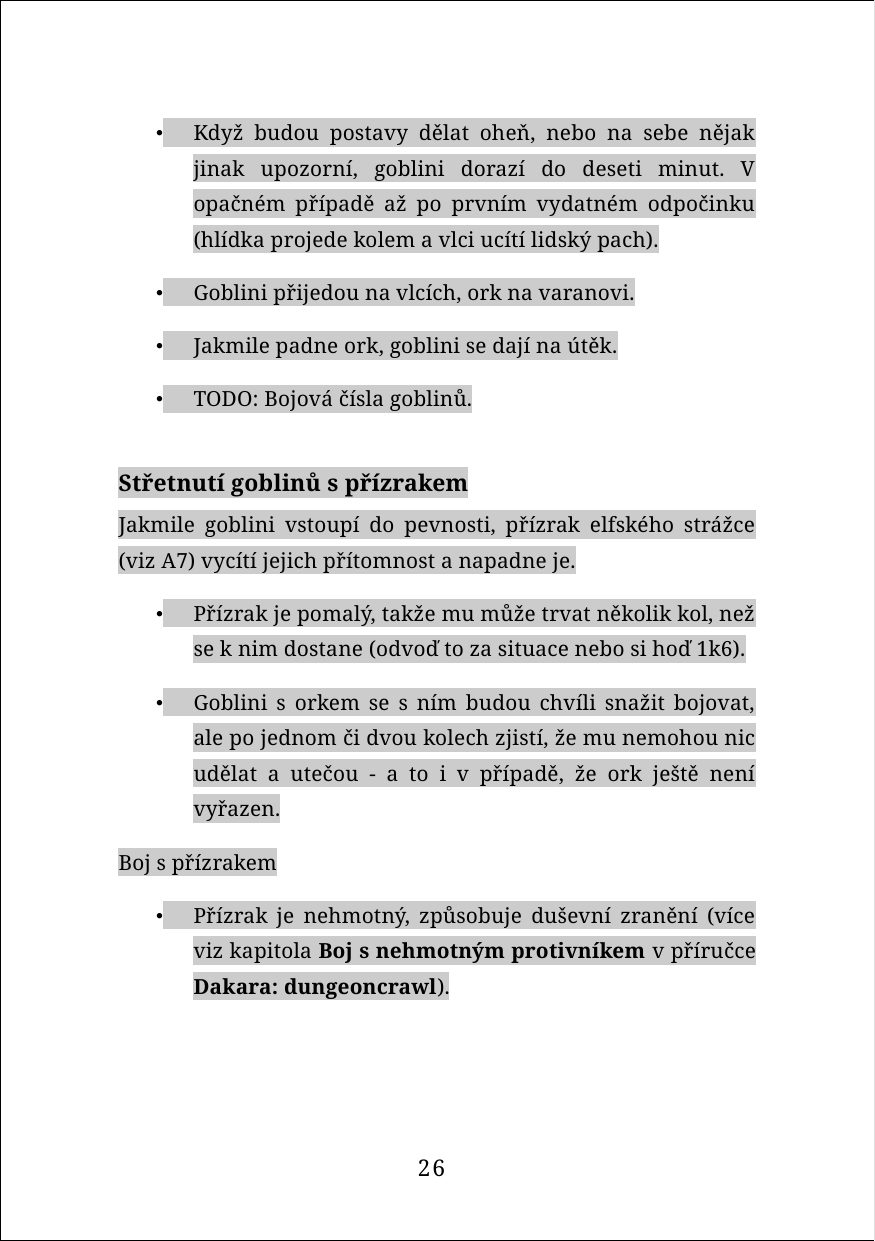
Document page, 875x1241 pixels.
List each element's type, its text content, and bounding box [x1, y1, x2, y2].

list Jakmile padne ork, goblini se dají na útěk. [156, 331, 756, 360]
subtitle Střetnutí goblinů s přízrakem [118, 467, 756, 498]
list Když budou postavy dělat oheň, nebo na sebe nějak jinak upozorní, goblini dorazí do deseti minut. V opačném případě až po prvním vydatném odpočinku (hlídka projede kolem a vlci ucítí lidský pach). [156, 118, 756, 253]
list Přízrak je nehmotný, způsobuje duševní zranění (více viz kapitola Boj s nehmotným protivníkem v příručce Dakara: dungeoncrawl). [156, 901, 756, 1000]
text Boj s přízrakem [118, 848, 756, 876]
text Jakmile goblini vstoupí do pevnosti, přízrak elfského strážce (viz A7) vycítí jejich přítomnost a napadne je. [118, 510, 756, 574]
list Goblini přijedou na vlcích, ork na varanovi. [156, 278, 756, 306]
list Goblini s orkem se s ním budou chvíli snažit bojovat, ale po jednom či dvou kolech zjistí, že mu nemohou nic udělat a utečou - a to i v případě, že ork ještě není vyřazen. [156, 688, 756, 823]
list Přízrak je pomalý, takže mu může trvat několik kol, než se k nim dostane (odvoď to za situace nebo si hoď 1k6). [156, 599, 756, 663]
list TODO: Bojová čísla goblinů. [156, 384, 756, 413]
